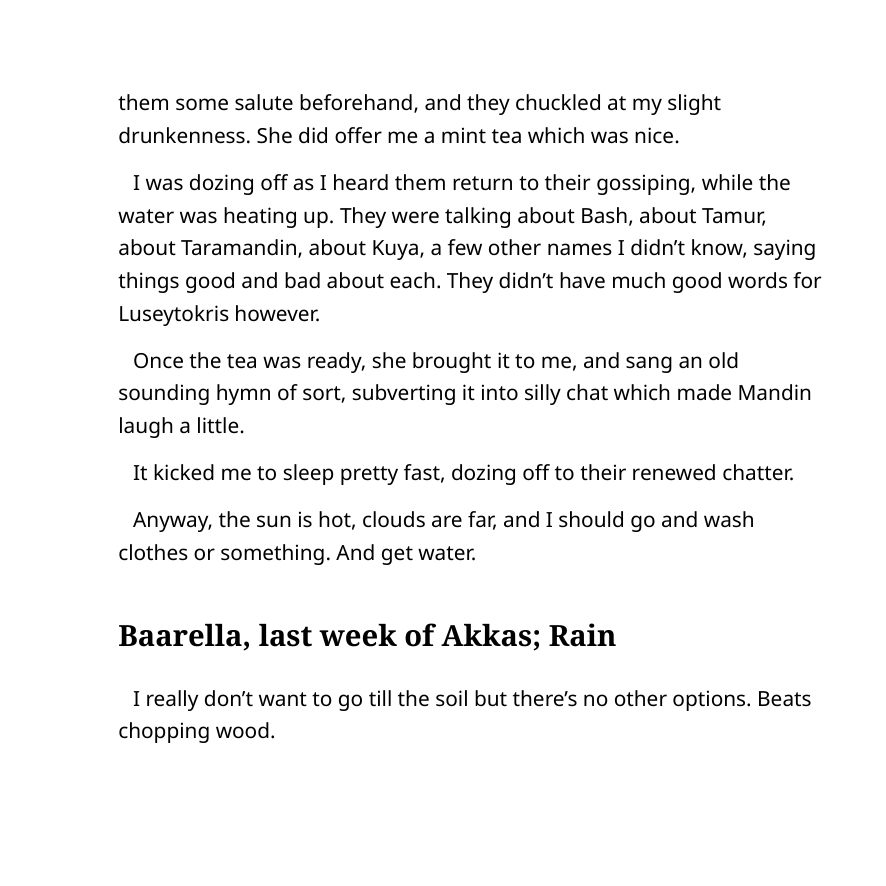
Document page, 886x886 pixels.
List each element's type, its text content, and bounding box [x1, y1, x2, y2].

text Anyway, the sun is hot, clouds are far, and I should go and wash clothes or something. And get water. [118, 506, 827, 567]
text I was dozing off as I heard them return to their gossiping, while the water was heating up. They were talking about Bash, about Tamur, about Taramandin, about Kuya, a few other names I didn’t know, saying things good and bad about each. They didn’t have much good words for Luseytokris however. [118, 168, 827, 327]
subtitle Baarella, last week of Akkas; Rain [118, 615, 827, 654]
text Once the tea was ready, she brought it to me, and sang an old sounding hymn of sort, subverting it into silly chat which made Mandin laugh a little. [118, 346, 827, 439]
text It kicked me to sleep pretty fast, dozing off to their renewed chatter. [118, 458, 827, 487]
text I really don’t want to go till the soil but there’s no other options. Beats chopping wood. [118, 684, 827, 745]
text them some salute beforehand, and they chuckled at my slight drunkenness. She did offer me a mint tea which was nice. [118, 88, 827, 149]
